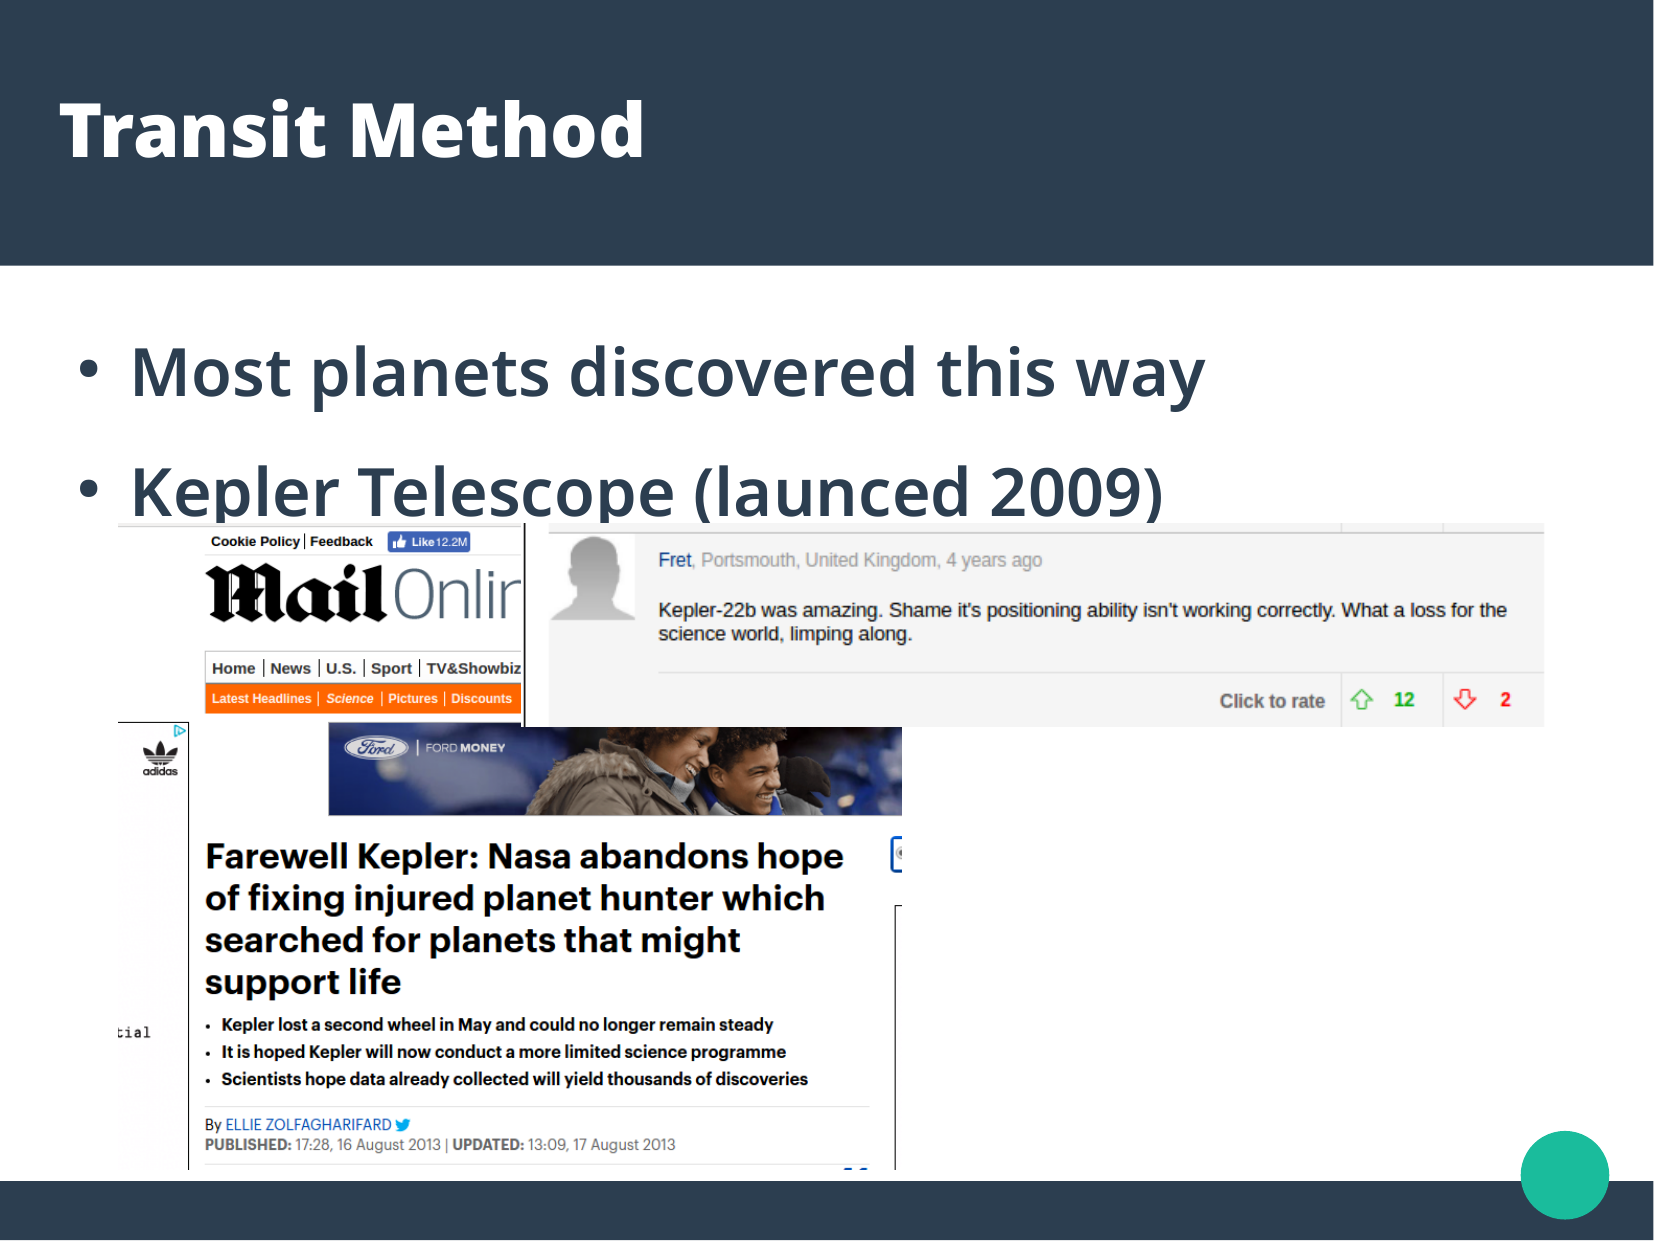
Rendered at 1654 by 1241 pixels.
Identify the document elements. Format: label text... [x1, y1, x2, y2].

list Most planets discovered this way Kepler Telescope (launced 2009) [59, 324, 1595, 1152]
title Transit Method [59, 49, 1595, 207]
picture [118, 523, 1560, 1170]
